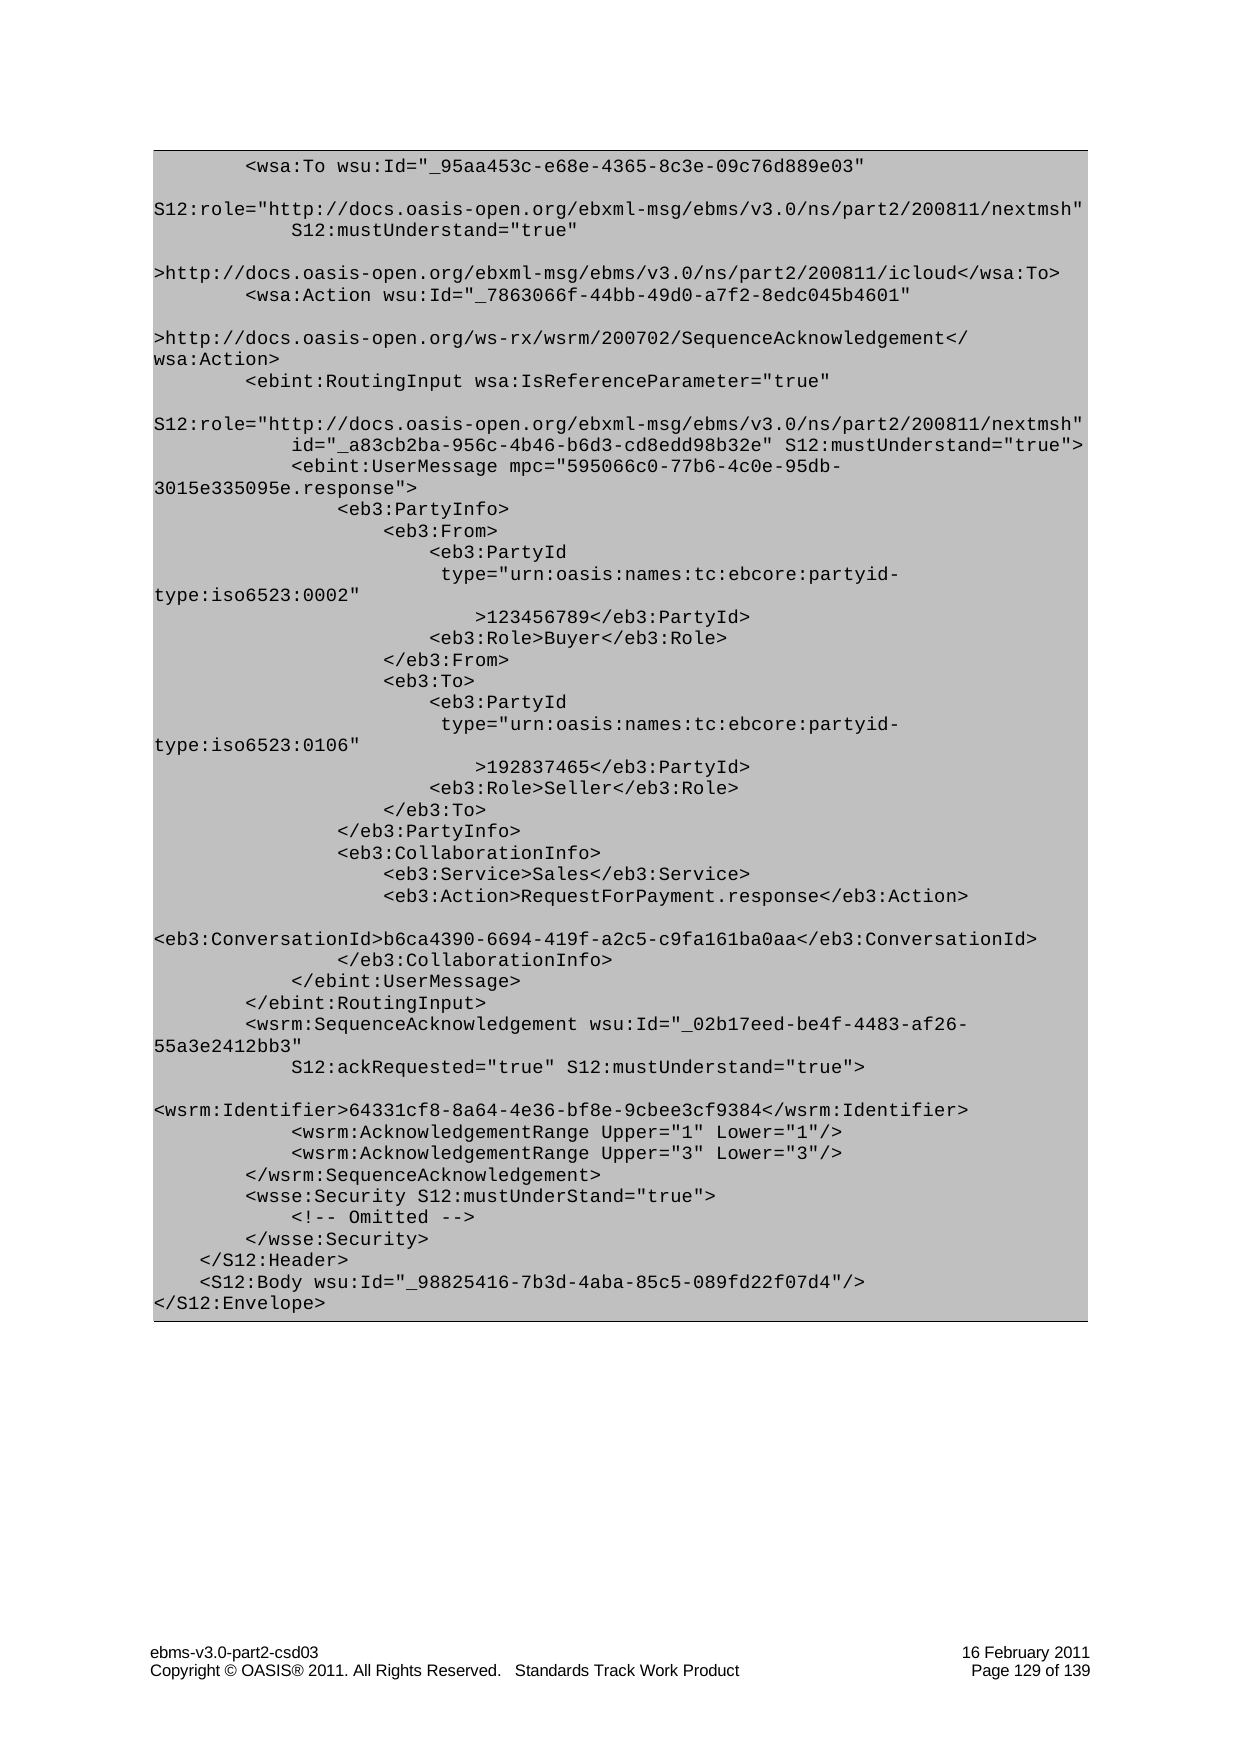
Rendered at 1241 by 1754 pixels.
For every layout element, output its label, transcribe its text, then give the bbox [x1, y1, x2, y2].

text <eb3:CollaborationInfo> [153, 837, 1088, 858]
text </eb3:To> [153, 794, 1088, 815]
text <wsrm:SequenceAcknowledgement wsu:Id="_02b17eed-be4f-4483-af26-55a3e2412bb3" [153, 1008, 1088, 1051]
text <ebint:RoutingInput wsa:IsReferenceParameter="true" [153, 364, 1088, 386]
text <eb3:Role>Buyer</eb3:Role> [153, 622, 1088, 643]
text </eb3:CollaborationInfo> [153, 944, 1088, 965]
text </wsse:Security> [153, 1223, 1088, 1244]
text S12:mustUnderstand="true" [153, 214, 1088, 236]
text <eb3:Action>RequestForPayment.response</eb3:Action> [153, 879, 1088, 901]
text S12:role="http://docs.oasis-open.org/ebxml-msg/ebms/v3.0/ns/part2/200811/nextmsh" [153, 171, 1088, 214]
text <S12:Body wsu:Id="_98825416-7b3d-4aba-85c5-089fd22f07d4"/> [153, 1266, 1088, 1287]
text S12:ackRequested="true" S12:mustUnderstand="true"> [153, 1051, 1088, 1073]
text </wsrm:SequenceAcknowledgement> [153, 1158, 1088, 1180]
text <eb3:From> [153, 515, 1088, 536]
text >http://docs.oasis-open.org/ebxml-msg/ebms/v3.0/ns/part2/200811/icloud</wsa:To> [153, 236, 1088, 279]
text <eb3:Role>Seller</eb3:Role> [153, 772, 1088, 794]
text <eb3:PartyId [153, 686, 1088, 708]
text <wsrm:AcknowledgementRange Upper="1" Lower="1"/> [153, 1116, 1088, 1137]
text <wsrm:Identifier>64331cf8-8a64-4e36-bf8e-9cbee3cf9384</wsrm:Identifier> [153, 1073, 1088, 1116]
text <eb3:Service>Sales</eb3:Service> [153, 858, 1088, 879]
text <eb3:PartyId [153, 536, 1088, 558]
text </ebint:RoutingInput> [153, 987, 1088, 1008]
text <eb3:PartyInfo> [153, 493, 1088, 515]
text <wsa:Action wsu:Id="_7863066f-44bb-49d0-a7f2-8edc045b4601" [153, 279, 1088, 300]
text type="urn:oasis:names:tc:ebcore:partyid-type:iso6523:0002" [153, 558, 1088, 601]
text S12:role="http://docs.oasis-open.org/ebxml-msg/ebms/v3.0/ns/part2/200811/nextmsh" [153, 386, 1088, 429]
text <ebint:UserMessage mpc="595066c0-77b6-4c0e-95db-3015e335095e.response"> [153, 450, 1088, 493]
text id="_a83cb2ba-956c-4b46-b6d3-cd8edd98b32e" S12:mustUnderstand="true"> [153, 429, 1088, 450]
text <!-- Omitted --> [153, 1201, 1088, 1223]
text <wsse:Security S12:mustUnderStand="true"> [153, 1180, 1088, 1201]
text </ebint:UserMessage> [153, 965, 1088, 987]
text >http://docs.oasis-open.org/ws-rx/wsrm/200702/SequenceAcknowledgement</wsa:Action> [153, 300, 1088, 364]
text >192837465</eb3:PartyId> [153, 751, 1088, 772]
text type="urn:oasis:names:tc:ebcore:partyid-type:iso6523:0106" [153, 708, 1088, 751]
text </S12:Header> [153, 1244, 1088, 1266]
text </S12:Envelope> [153, 1287, 1088, 1321]
text >123456789</eb3:PartyId> [153, 601, 1088, 622]
text <wsrm:AcknowledgementRange Upper="3" Lower="3"/> [153, 1137, 1088, 1158]
text <wsa:To wsu:Id="_95aa453c-e68e-4365-8c3e-09c76d889e03" [153, 151, 1088, 171]
text <eb3:ConversationId>b6ca4390-6694-419f-a2c5-c9fa161ba0aa</eb3:ConversationId> [153, 901, 1088, 944]
text <eb3:To> [153, 665, 1088, 686]
text </eb3:PartyInfo> [153, 815, 1088, 837]
text </eb3:From> [153, 643, 1088, 665]
